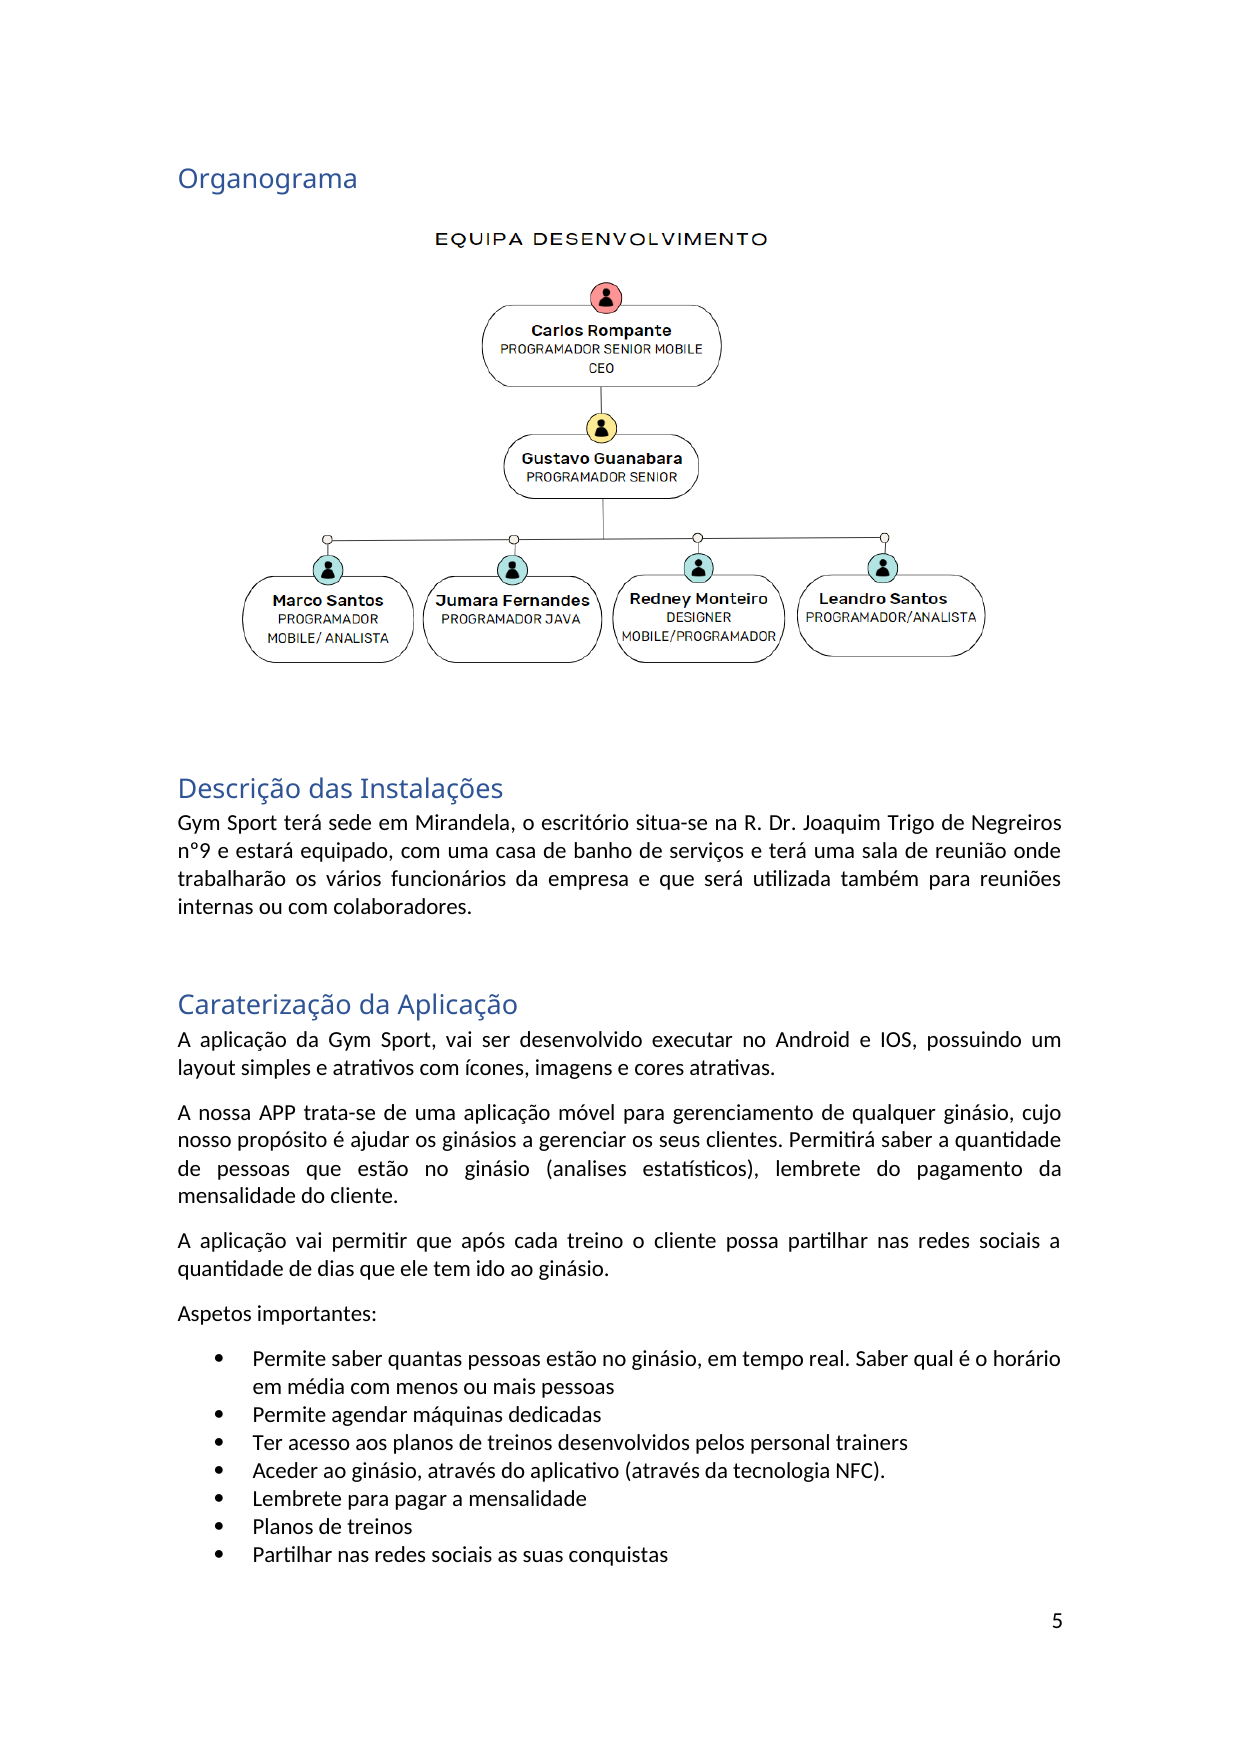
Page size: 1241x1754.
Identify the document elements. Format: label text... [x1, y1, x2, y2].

list Permite agendar máquinas dedicadas [215, 1400, 1063, 1428]
text Gym Sport terá sede em Mirandela, o escritório situa-se na R. Dr. Joaquim Trigo de Negreiros nº9 e estará equipado, com uma casa de banho de serviços e terá uma sala de reunião onde trabalharão os vários funcionários da empresa e que será utilizada também para reuniões internas ou com colaboradores. [177, 808, 1063, 920]
text A nossa APP trata-se de uma aplicação móvel para gerenciamento de qualquer ginásio, cujo nosso propósito é ajudar os ginásios a gerenciar os seus clientes. Permitirá saber a quantidade de pessoas que estão no ginásio (analises estatísticos), lembrete do pagamento da mensalidade do cliente. [177, 1098, 1063, 1210]
subtitle Organograma [177, 159, 1063, 196]
list Lembrete para pagar a mensalidade [215, 1484, 1063, 1512]
subtitle Descrição das Instalações [177, 769, 1063, 806]
text Aspetos importantes: [177, 1299, 1063, 1327]
text A aplicação da Gym Sport, vai ser desenvolvido executar no Android e IOS, possuindo um layout simples e atrativos com ícones, imagens e cores atrativas. [177, 1025, 1063, 1081]
text A aplicação vai permitir que após cada treino o cliente possa partilhar nas redes sociais a quantidade de dias que ele tem ido ao ginásio. [177, 1226, 1063, 1282]
list Aceder ao ginásio, através do aplicativo (através da tecnologia NFC). [215, 1456, 1063, 1484]
list Ter acesso aos planos de treinos desenvolvidos pelos personal trainers [215, 1428, 1063, 1456]
list Permite saber quantas pessoas estão no ginásio, em tempo real. Saber qual é o horário em média com menos ou mais pessoas [215, 1344, 1063, 1400]
list Partilhar nas redes sociais as suas conquistas [215, 1540, 1063, 1568]
list Planos de treinos [215, 1512, 1063, 1540]
subtitle Caraterização da Aplicação [177, 986, 1063, 1023]
